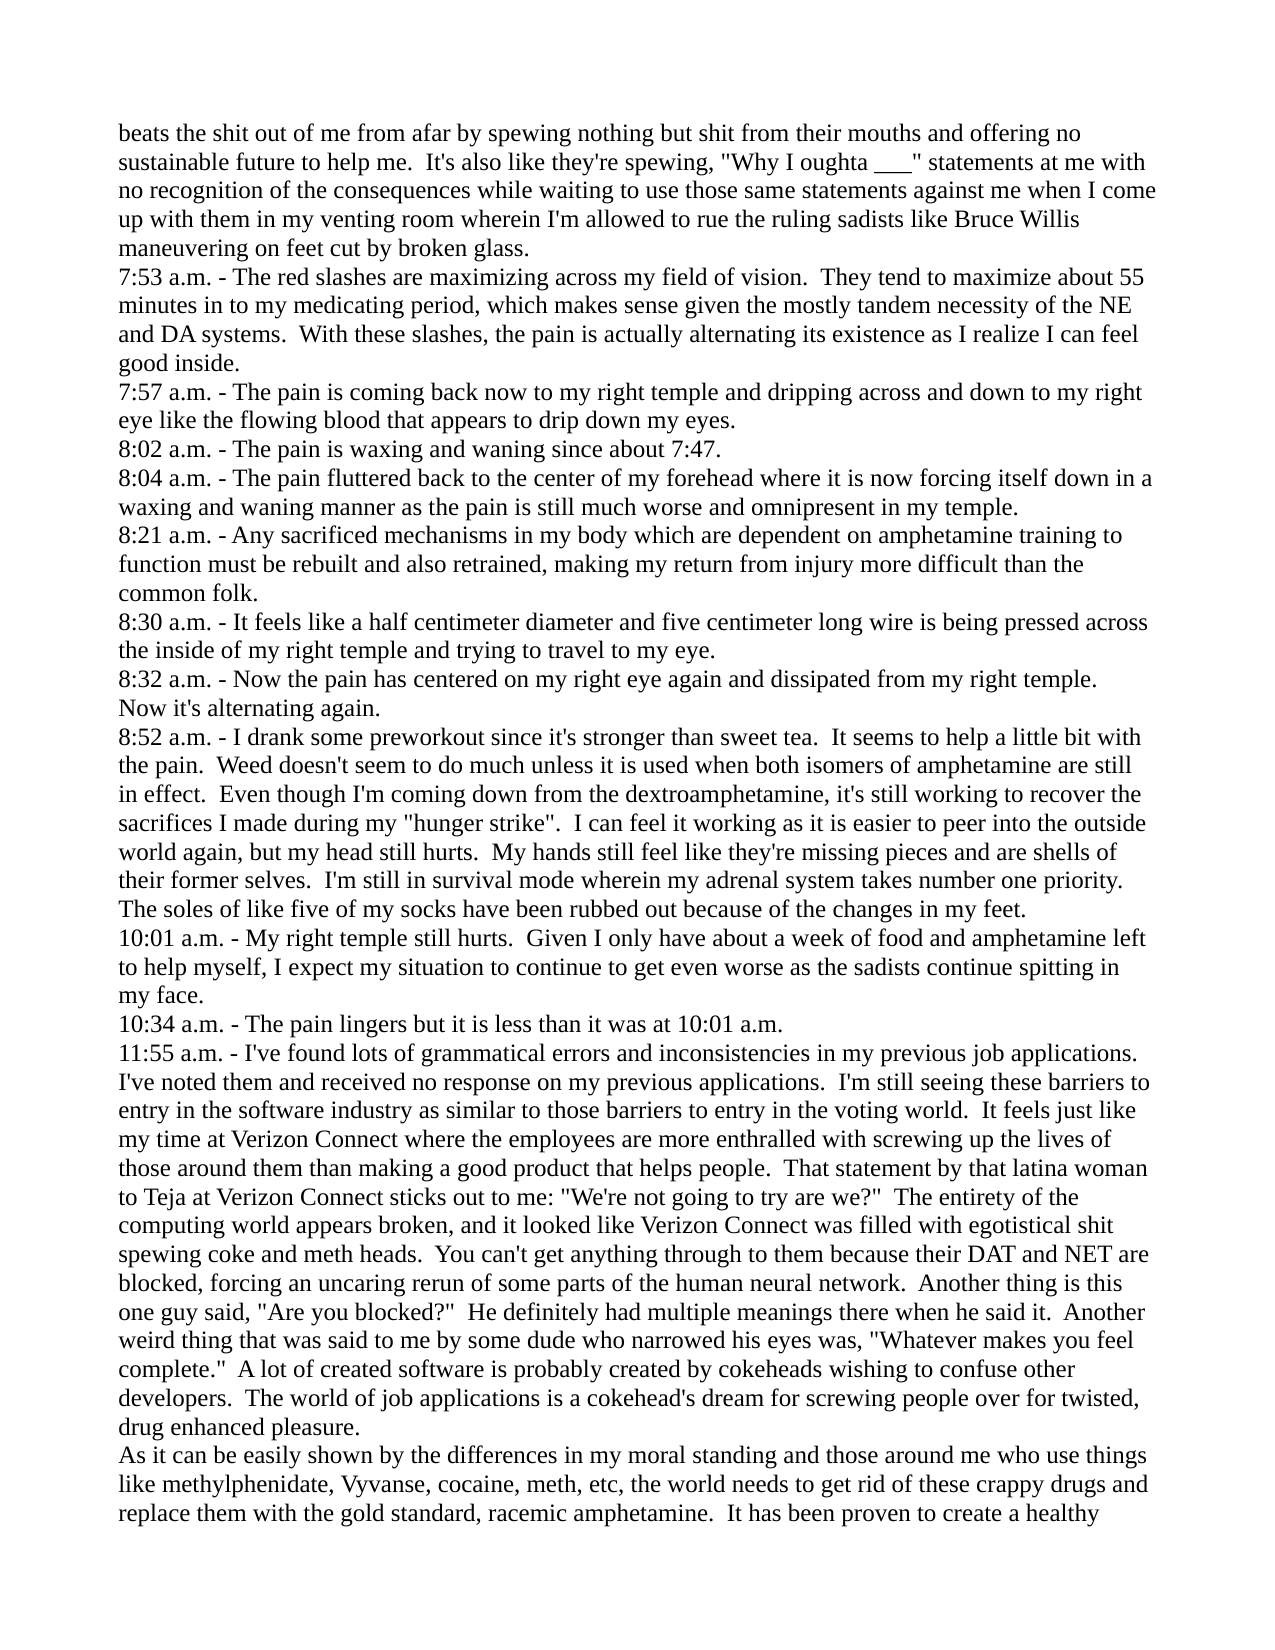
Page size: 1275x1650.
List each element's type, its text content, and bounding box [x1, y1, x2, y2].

text 8:30 a.m. - It feels like a half centimeter diameter and five centimeter long wire is being pressed across the inside of my right temple and trying to travel to my eye. [118, 607, 1157, 664]
text 8:21 a.m. - Any sacrificed mechanisms in my body which are dependent on amphetamine training to function must be rebuilt and also retrained, making my return from injury more difficult than the common folk. [118, 521, 1157, 607]
text 10:01 a.m. - My right temple still hurts. Given I only have about a week of food and amphetamine left to help myself, I expect my situation to continue to get even worse as the sadists continue spitting in my face. [118, 923, 1157, 1009]
text 7:53 a.m. - The red slashes are maximizing across my field of vision. They tend to maximize about 55 minutes in to my medicating period, which makes sense given the mostly tandem necessity of the NE and DA systems. With these slashes, the pain is actually alternating its existence as I realize I can feel good inside. [118, 262, 1157, 377]
text 7:57 a.m. - The pain is coming back now to my right temple and dripping across and down to my right eye like the flowing blood that appears to drip down my eyes. [118, 377, 1157, 434]
text 11:55 a.m. - I've found lots of grammatical errors and inconsistencies in my previous job applications. I've noted them and received no response on my previous applications. I'm still seeing these barriers to entry in the software industry as similar to those barriers to entry in the voting world. It feels just like my time at Verizon Connect where the employees are more enthralled with screwing up the lives of those around them than making a good product that helps people. That statement by that latina woman to Teja at Verizon Connect sticks out to me: "We're not going to try are we?" The entirety of the computing world appears broken, and it looked like Verizon Connect was filled with egotistical shit spewing coke and meth heads. You can't get anything through to them because their DAT and NET are blocked, forcing an uncaring rerun of some parts of the human neural network. Another thing is this one guy said, "Are you blocked?" He definitely had multiple meanings there when he said it. Another weird thing that was said to me by some dude who narrowed his eyes was, "Whatever makes you feel complete." A lot of created software is probably created by cokeheads wishing to confuse other developers. The world of job applications is a cokehead's dream for screwing people over for twisted, drug enhanced pleasure. [118, 1038, 1157, 1441]
text 10:34 a.m. - The pain lingers but it is less than it was at 10:01 a.m. [118, 1009, 1157, 1038]
text 8:02 a.m. - The pain is waxing and waning since about 7:47. [118, 434, 1157, 463]
text beats the shit out of me from afar by spewing nothing but shit from their mouths and offering no sustainable future to help me. It's also like they're spewing, "Why I oughta ___" statements at me with no recognition of the consequences while waiting to use those same statements against me when I come up with them in my venting room wherein I'm allowed to rue the ruling sadists like Bruce Willis maneuvering on feet cut by broken glass. [118, 118, 1157, 262]
text 8:32 a.m. - Now the pain has centered on my right eye again and dissipated from my right temple. Now it's alternating again. [118, 664, 1157, 722]
text As it can be easily shown by the differences in my moral standing and those around me who use things like methylphenidate, Vyvanse, cocaine, meth, etc, the world needs to get rid of these crappy drugs and replace them with the gold standard, racemic amphetamine. It has been proven to create a healthy [118, 1441, 1157, 1527]
text 8:04 a.m. - The pain fluttered back to the center of my forehead where it is now forcing itself down in a waxing and waning manner as the pain is still much worse and omnipresent in my temple. [118, 463, 1157, 521]
text 8:52 a.m. - I drank some preworkout since it's stronger than sweet tea. It seems to help a little bit with the pain. Weed doesn't seem to do much unless it is used when both isomers of amphetamine are still in effect. Even though I'm coming down from the dextroamphetamine, it's still working to recover the sacrifices I made during my "hunger strike". I can feel it working as it is easier to peer into the outside world again, but my head still hurts. My hands still feel like they're missing pieces and are shells of their former selves. I'm still in survival mode wherein my adrenal system takes number one priority. The soles of like five of my socks have been rubbed out because of the changes in my feet. [118, 722, 1157, 923]
